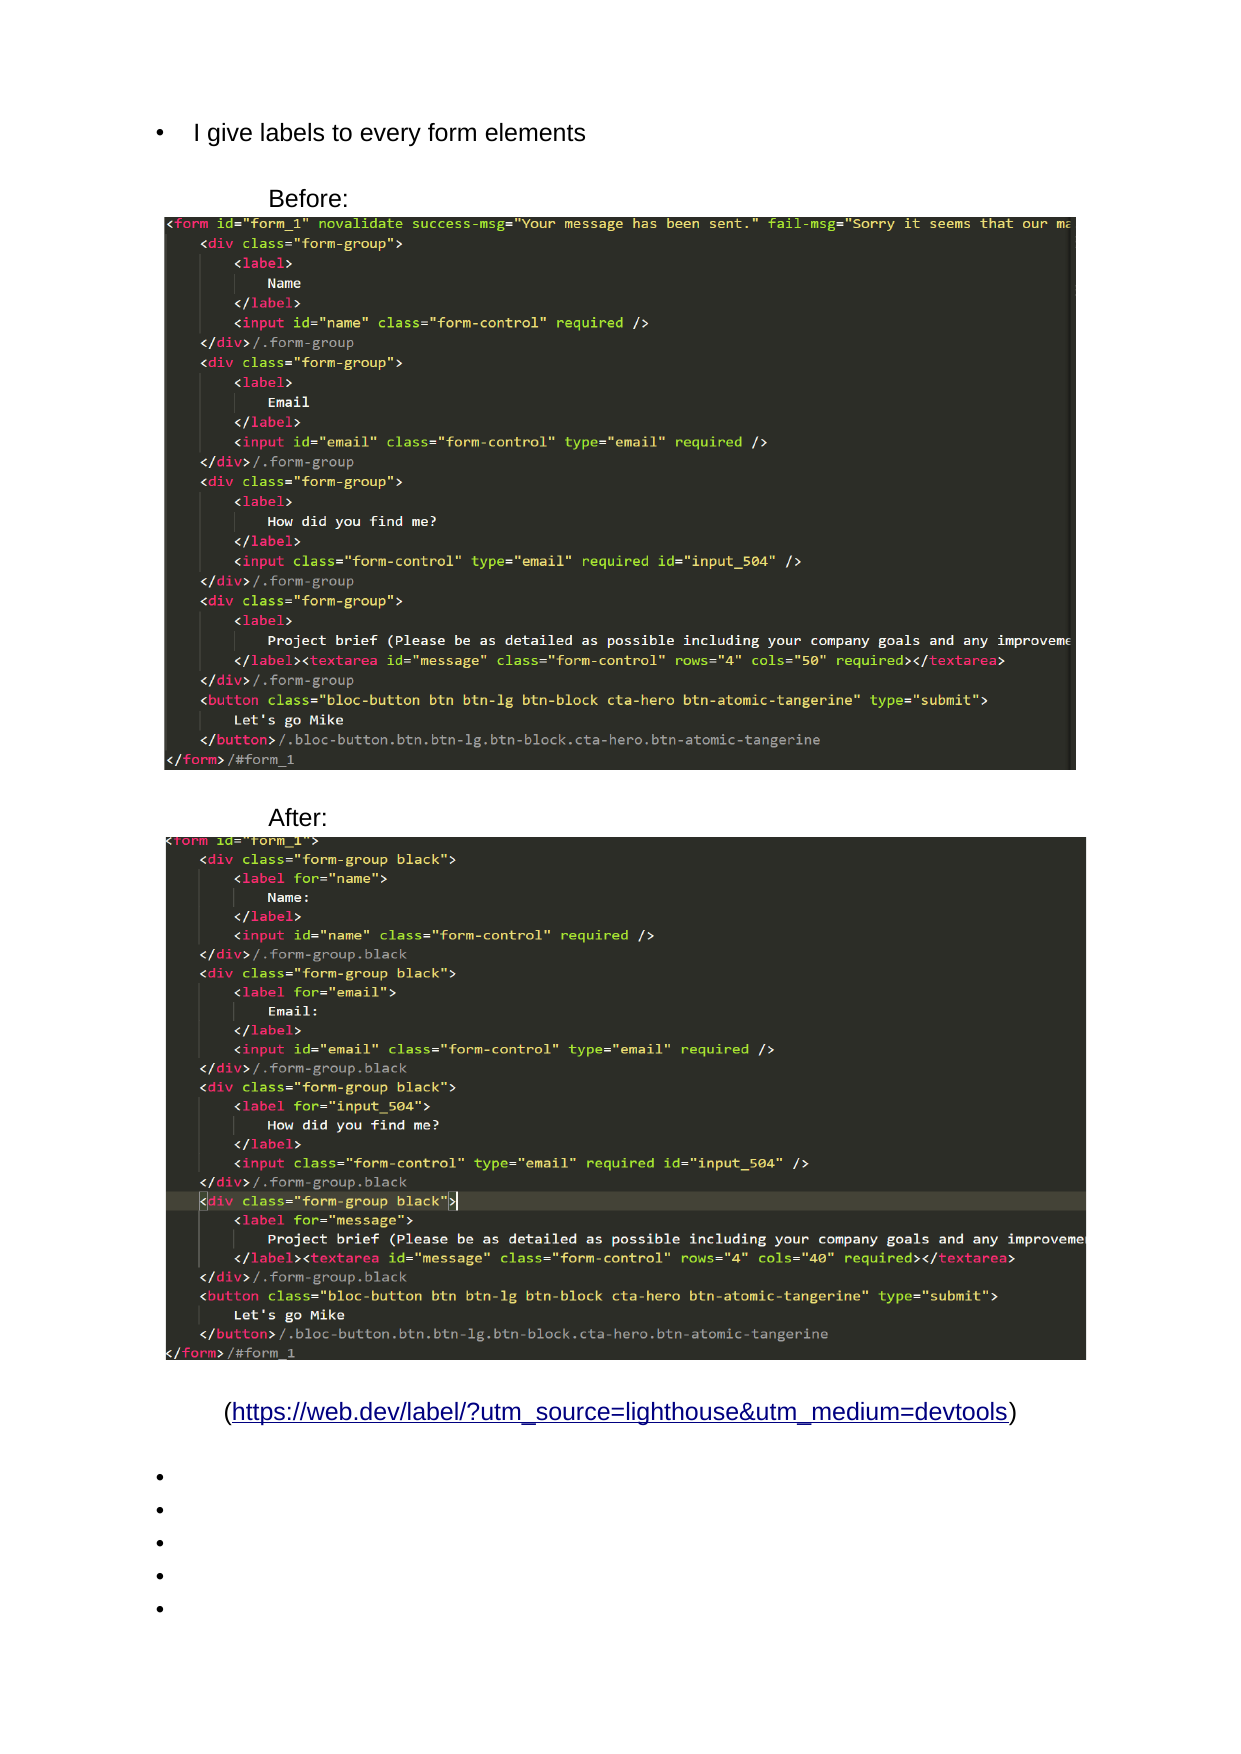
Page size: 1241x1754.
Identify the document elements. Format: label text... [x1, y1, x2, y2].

list I give labels to every form elements [156, 118, 1122, 147]
text After: [118, 802, 1122, 831]
picture [164, 217, 1076, 770]
text (https://web.dev/label/?utm_source=lighthouse&utm_medium=devtools) [118, 1397, 1122, 1426]
picture [165, 837, 1087, 1360]
text Before: [118, 184, 1122, 213]
